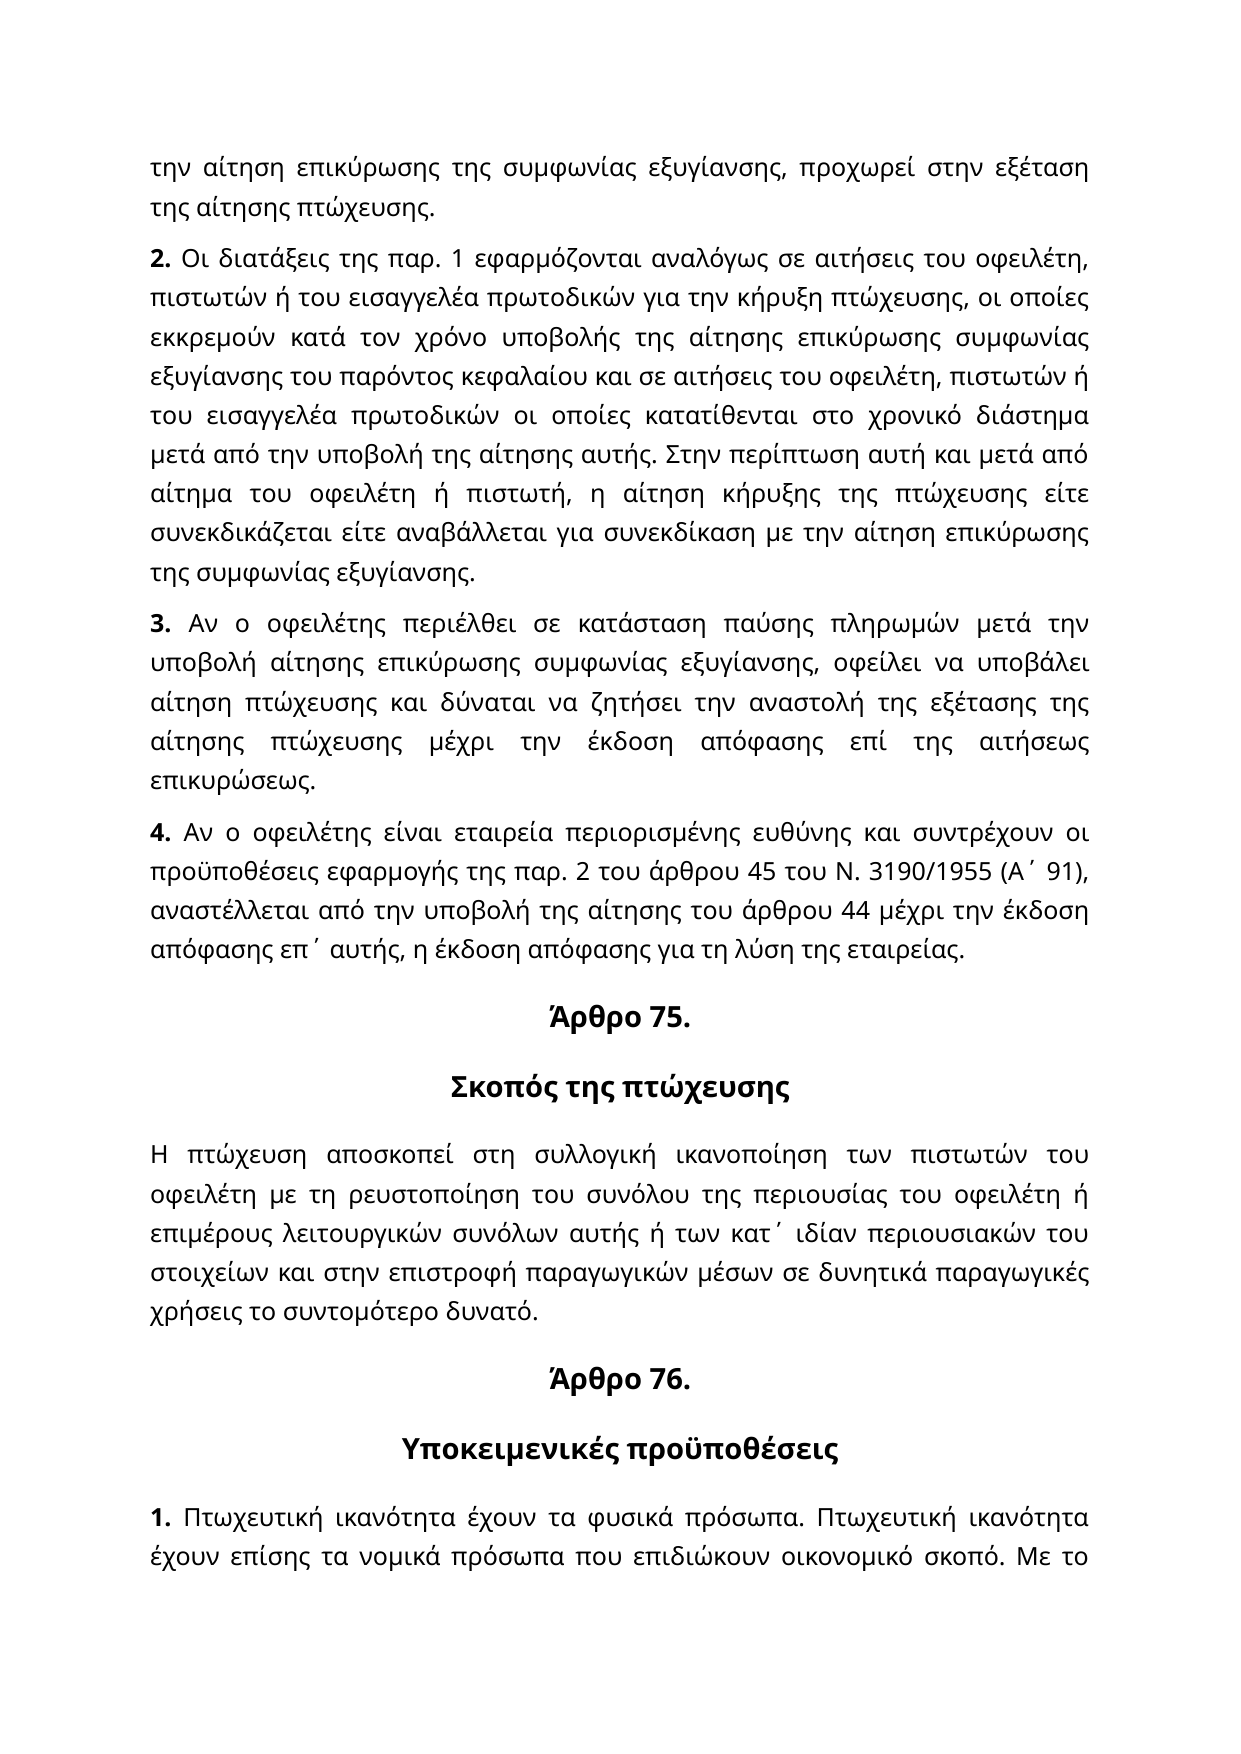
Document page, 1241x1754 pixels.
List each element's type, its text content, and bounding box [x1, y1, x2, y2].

subtitle Άρθρο 75. [150, 996, 1090, 1036]
text Η πτώχευση αποσκοπεί στη συλλογική ικανοποίηση των πιστωτών του οφειλέτη με τη ρευστοποίηση του συνόλου της περιουσίας του οφειλέτη ή επιμέρους λειτουργικών συνόλων αυτής ή των κατ΄ ιδίαν περιουσιακών του στοιχείων και στην επιστροφή παραγωγικών μέσων σε δυνητικά παραγωγικές χρήσεις το συντομότερο δυνατό. [150, 1137, 1090, 1328]
text 2. Οι διατάξεις της παρ. 1 εφαρμόζονται αναλόγως σε αιτήσεις του οφειλέτη, πιστωτών ή του εισαγγελέα πρωτοδικών για την κήρυξη πτώχευσης, οι οποίες εκκρεμούν κατά τον χρόνο υποβολής της αίτησης επικύρωσης συμφωνίας εξυγίανσης του παρόντος κεφαλαίου και σε αιτήσεις του οφειλέτη, πιστωτών ή του εισαγγελέα πρωτοδικών οι οποίες κατατίθενται στο χρονικό διάστημα μετά από την υποβολή της αίτησης αυτής. Στην περίπτωση αυτή και μετά από αίτημα του οφειλέτη ή πιστωτή, η αίτηση κήρυξης της πτώχευσης είτε συνεκδικάζεται είτε αναβάλλεται για συνεκδίκαση με την αίτηση επικύρωσης της συμφωνίας εξυγίανσης. [150, 241, 1090, 588]
subtitle Άρθρο 76. [150, 1358, 1090, 1398]
subtitle Υποκειμενικές προϋποθέσεις [150, 1428, 1090, 1468]
text 1. Πτωχευτική ικανότητα έχουν τα φυσικά πρόσωπα. Πτωχευτική ικανότητα έχουν επίσης τα νομικά πρόσωπα που επιδιώκουν οικονομικό σκοπό. Με το [150, 1499, 1090, 1572]
text 4. Αν ο οφειλέτης είναι εταιρεία περιορισμένης ευθύνης και συντρέχουν οι προϋποθέσεις εφαρμογής της παρ. 2 του άρθρου 45 του Ν. 3190/1955 (Α΄ 91), αναστέλλεται από την υποβολή της αίτησης του άρθρου 44 μέχρι την έκδοση απόφασης επ΄ αυτής, η έκδοση απόφασης για τη λύση της εταιρείας. [150, 814, 1090, 966]
text την αίτηση επικύρωσης της συμφωνίας εξυγίανσης, προχωρεί στην εξέταση της αίτησης πτώχευσης. [150, 150, 1090, 223]
text 3. Αν ο οφειλέτης περιέλθει σε κατάσταση παύσης πληρωμών μετά την υποβολή αίτησης επικύρωσης συμφωνίας εξυγίανσης, οφείλει να υποβάλει αίτηση πτώχευσης και δύναται να ζητήσει την αναστολή της εξέτασης της αίτησης πτώχευσης μέχρι την έκδοση απόφασης επί της αιτήσεως επικυρώσεως. [150, 606, 1090, 797]
subtitle Σκοπός της πτώχευσης [150, 1066, 1090, 1106]
